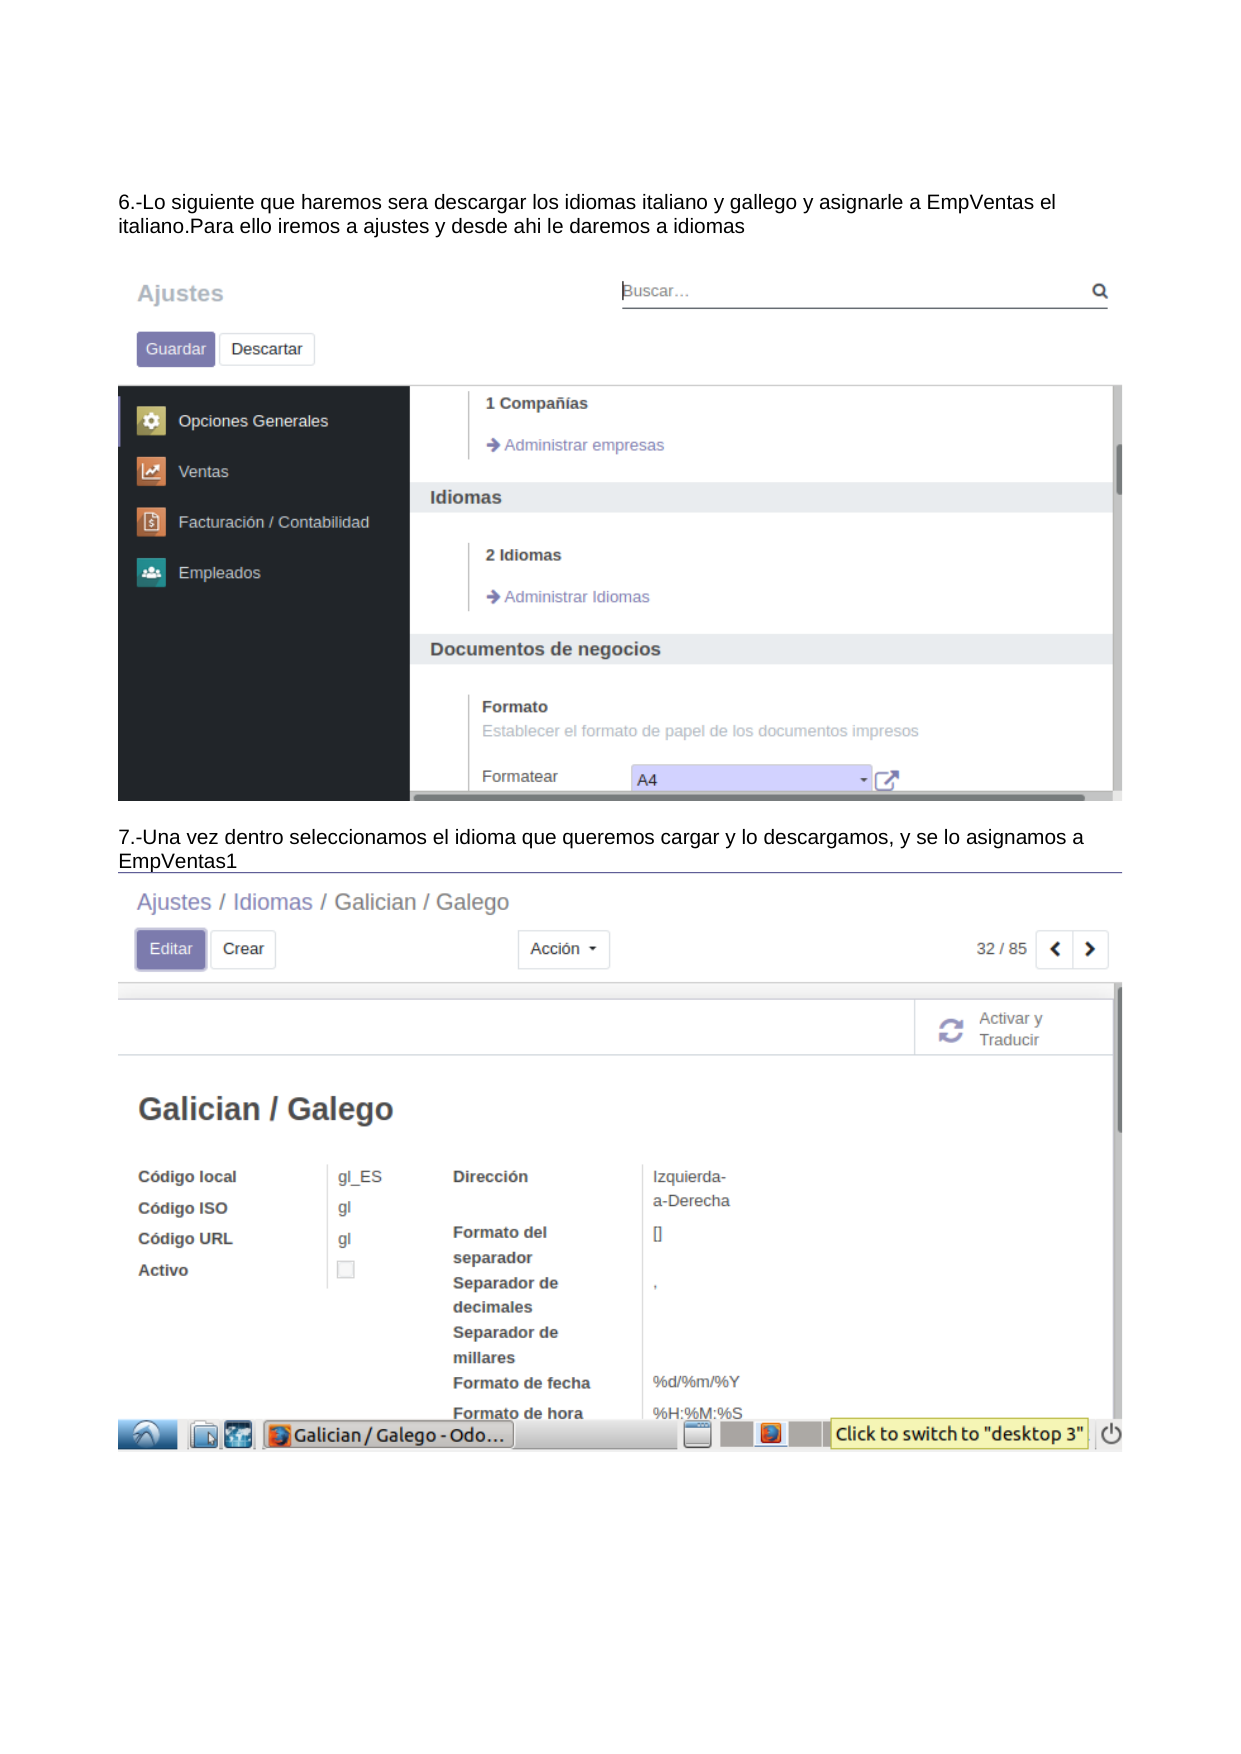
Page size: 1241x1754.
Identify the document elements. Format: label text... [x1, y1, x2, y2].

text 6.-Lo siguiente que haremos sera descargar los idiomas italiano y gallego y asignarle a EmpVentas el italiano.Para ello iremos a ajustes y desde ahi le daremos a idiomas [118, 190, 1122, 238]
picture [118, 261, 1123, 801]
text 7.-Una vez dentro seleccionamos el idioma que queremos cargar y lo descargamos, y se lo asignamos a EmpVentas1 [118, 825, 1122, 872]
picture [118, 872, 1123, 1452]
